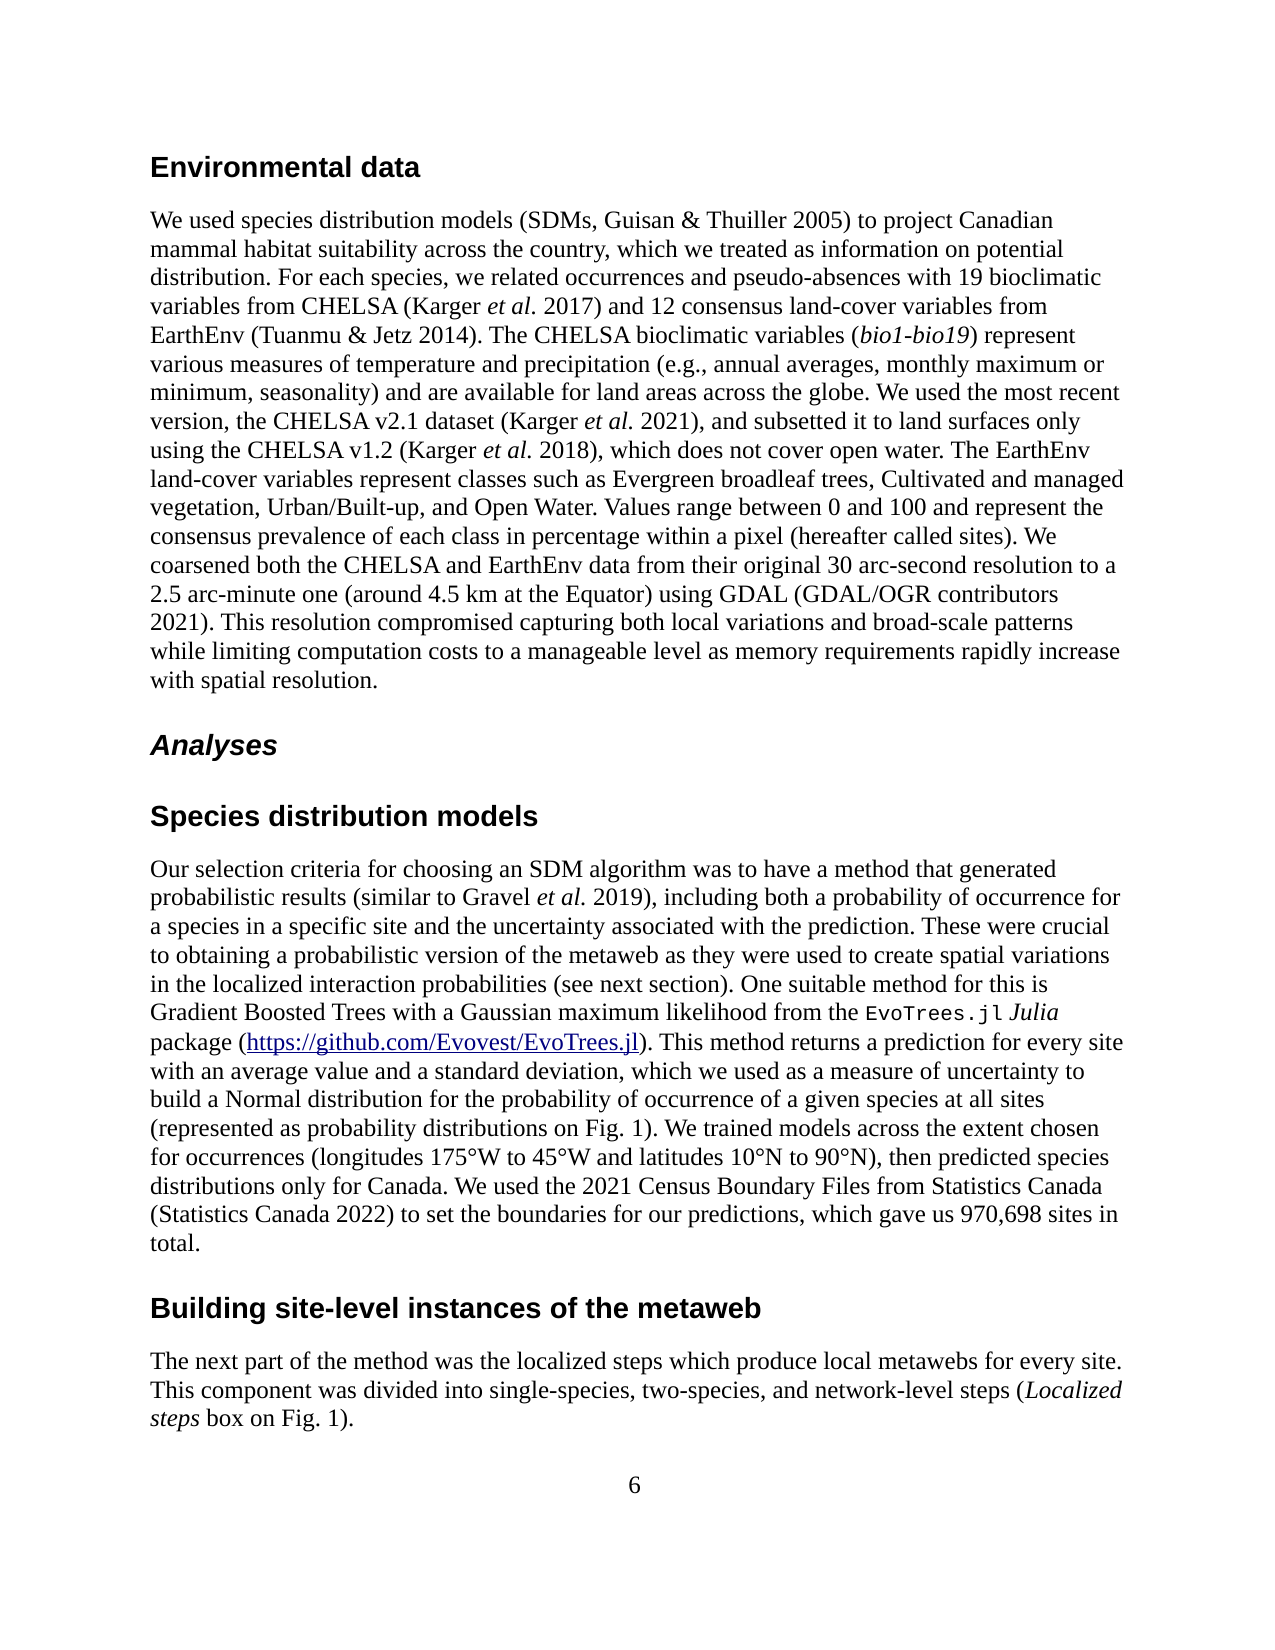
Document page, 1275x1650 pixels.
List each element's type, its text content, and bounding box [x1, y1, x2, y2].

text Our selection criteria for choosing an SDM algorithm was to have a method that generated probabilistic results (similar to Gravel et al. 2019), including both a probability of occurrence for a species in a specific site and the uncertainty associated with the prediction. These were crucial to obtaining a probabilistic version of the metaweb as they were used to create spatial variations in the localized interaction probabilities (see next section). One suitable method for this is Gradient Boosted Trees with a Gaussian maximum likelihood from the EvoTrees.jl Julia package (https://github.com/Evovest/EvoTrees.jl). This method returns a prediction for every site with an average value and a standard deviation, which we used as a measure of uncertainty to build a Normal distribution for the probability of occurrence of a given species at all sites (represented as probability distributions on Fig. 1). We trained models across the extent chosen for occurrences (longitudes 175°W to 45°W and latitudes 10°N to 90°N), then predicted species distributions only for Canada. We used the 2021 Census Boundary Files from Statistics Canada (Statistics Canada 2022) to set the boundaries for our predictions, which gave us 970,698 sites in total. [150, 854, 1125, 1257]
text The next part of the method was the localized steps which produce local metawebs for every site. This component was divided into single-species, two-species, and network-level steps (Localized steps box on Fig. 1). [150, 1346, 1125, 1432]
subtitle Analyses [150, 728, 1125, 761]
subtitle Environmental data [150, 150, 1125, 183]
subtitle Species distribution models [150, 799, 1125, 832]
subtitle Building site-level instances of the metaweb [150, 1291, 1125, 1324]
text We used species distribution models (SDMs, Guisan & Thuiller 2005) to project Canadian mammal habitat suitability across the country, which we treated as information on potential distribution. For each species, we related occurrences and pseudo-absences with 19 bioclimatic variables from CHELSA (Karger et al. 2017) and 12 consensus land-cover variables from EarthEnv (Tuanmu & Jetz 2014). The CHELSA bioclimatic variables (bio1-bio19) represent various measures of temperature and precipitation (e.g., annual averages, monthly maximum or minimum, seasonality) and are available for land areas across the globe. We used the most recent version, the CHELSA v2.1 dataset (Karger et al. 2021), and subsetted it to land surfaces only using the CHELSA v1.2 (Karger et al. 2018), which does not cover open water. The EarthEnv land-cover variables represent classes such as Evergreen broadleaf trees, Cultivated and managed vegetation, Urban/Built-up, and Open Water. Values range between 0 and 100 and represent the consensus prevalence of each class in percentage within a pixel (hereafter called sites). We coarsened both the CHELSA and EarthEnv data from their original 30 arc-second resolution to a 2.5 arc-minute one (around 4.5 km at the Equator) using GDAL (GDAL/OGR contributors 2021). This resolution compromised capturing both local variations and broad-scale patterns while limiting computation costs to a manageable level as memory requirements rapidly increase with spatial resolution. [150, 205, 1125, 694]
